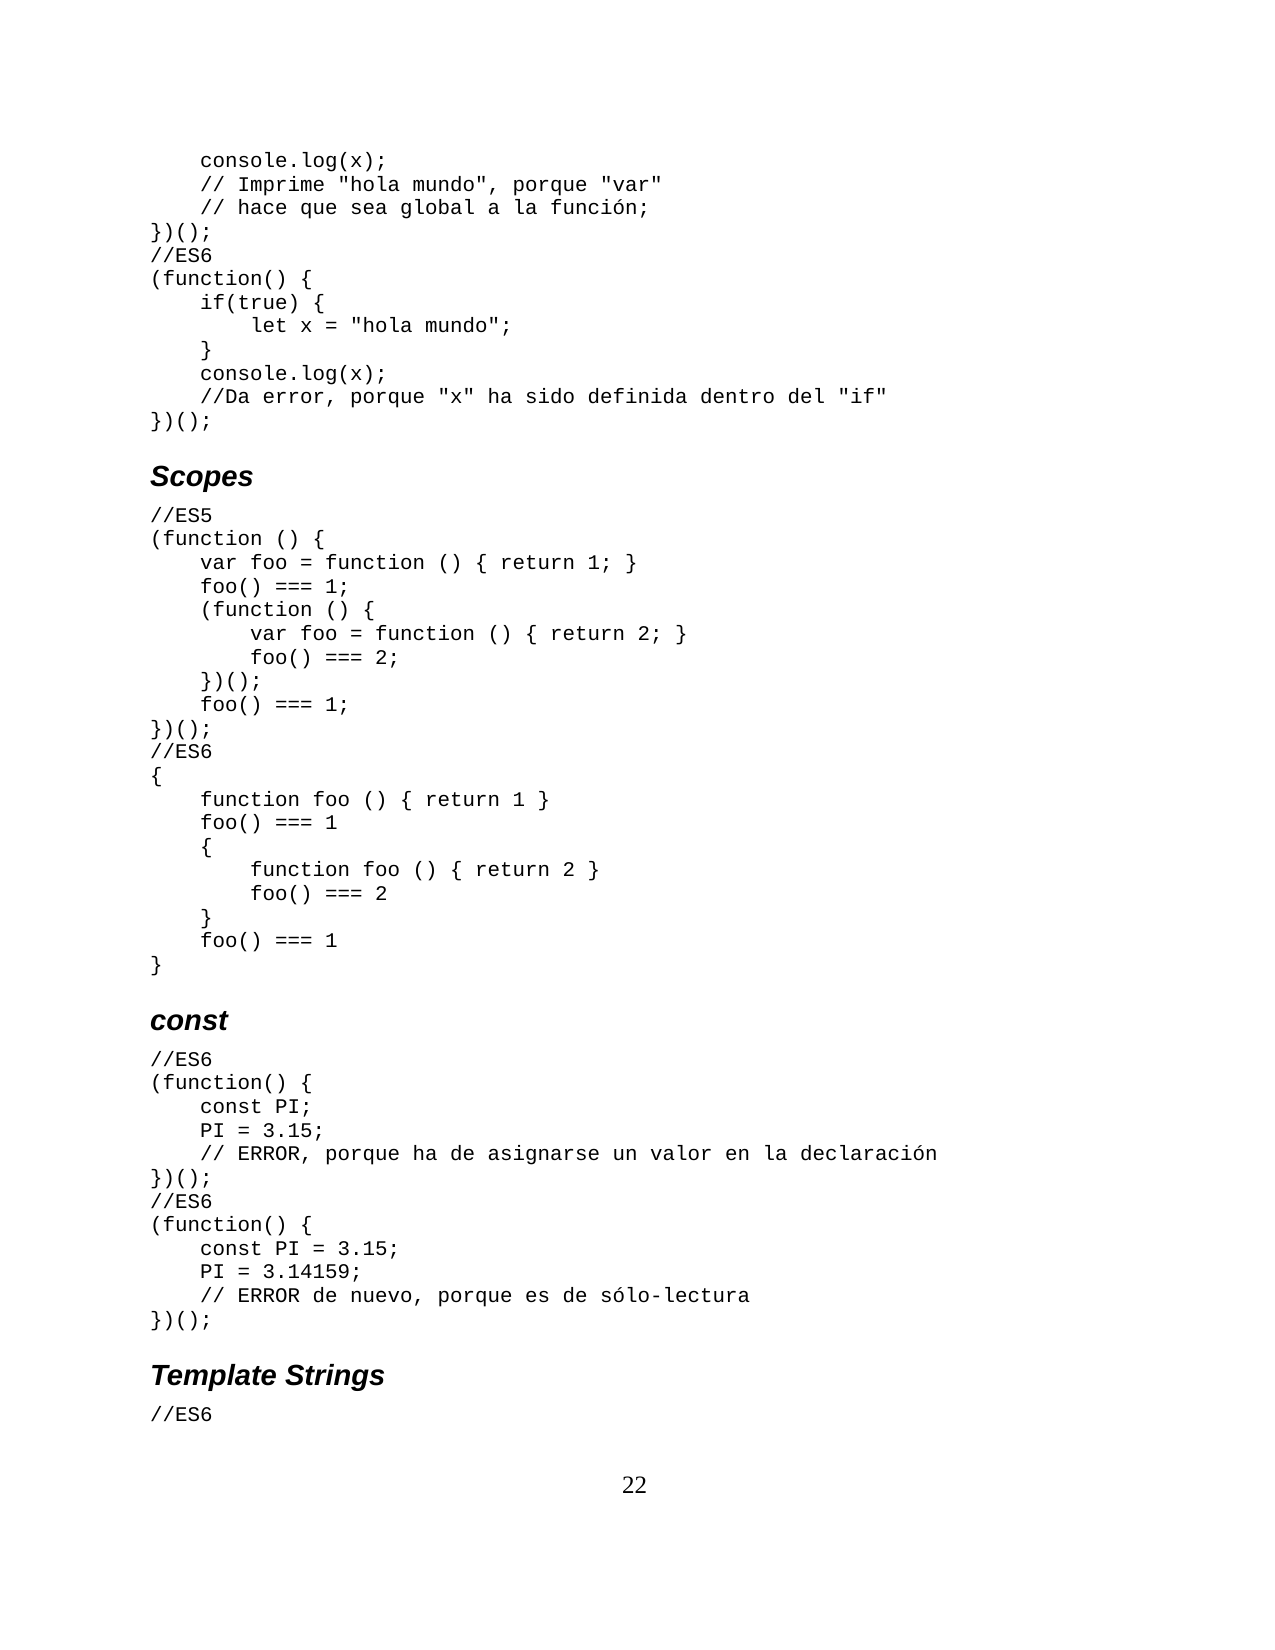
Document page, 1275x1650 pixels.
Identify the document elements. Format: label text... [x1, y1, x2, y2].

text if(true) { [150, 292, 1125, 316]
subtitle Scopes [150, 459, 1125, 492]
subtitle Template Strings [150, 1357, 1125, 1391]
text })(); [150, 410, 1125, 434]
text foo() === 2; [150, 647, 1125, 670]
text //ES6 [150, 244, 1125, 268]
text } [150, 907, 1125, 930]
text function foo () { return 2 } [150, 859, 1125, 883]
text function foo () { return 1 } [150, 788, 1125, 812]
text })(); [150, 221, 1125, 244]
text foo() === 1 [150, 930, 1125, 954]
text // hace que sea global a la función; [150, 197, 1125, 221]
text console.log(x); [150, 150, 1125, 174]
text console.log(x); [150, 363, 1125, 386]
text (function () { [150, 528, 1125, 552]
text //ES6 [150, 1191, 1125, 1214]
text // ERROR, porque ha de asignarse un valor en la declaración [150, 1143, 1125, 1167]
text var foo = function () { return 1; } [150, 552, 1125, 576]
text })(); [150, 670, 1125, 694]
text } [150, 339, 1125, 363]
text (function() { [150, 268, 1125, 292]
text PI = 3.14159; [150, 1262, 1125, 1285]
text //ES6 [150, 741, 1125, 765]
text { [150, 765, 1125, 788]
text const PI; [150, 1096, 1125, 1120]
text })(); [150, 718, 1125, 741]
text let x = "hola mundo"; [150, 316, 1125, 339]
text var foo = function () { return 2; } [150, 623, 1125, 647]
text })(); [150, 1167, 1125, 1191]
text })(); [150, 1309, 1125, 1332]
text foo() === 1 [150, 812, 1125, 836]
text foo() === 1; [150, 694, 1125, 718]
text //ES6 [150, 1049, 1125, 1072]
text PI = 3.15; [150, 1120, 1125, 1143]
text (function() { [150, 1214, 1125, 1238]
text } [150, 954, 1125, 978]
text { [150, 836, 1125, 859]
text foo() === 1; [150, 576, 1125, 599]
text (function() { [150, 1072, 1125, 1096]
text //ES6 [150, 1403, 1125, 1427]
text // Imprime "hola mundo", porque "var" [150, 174, 1125, 197]
text foo() === 2 [150, 883, 1125, 907]
text //ES5 [150, 505, 1125, 528]
text //Da error, porque "x" ha sido definida dentro del "if" [150, 386, 1125, 410]
text // ERROR de nuevo, porque es de sólo-lectura [150, 1285, 1125, 1309]
text (function () { [150, 599, 1125, 623]
subtitle const [150, 1003, 1125, 1036]
text const PI = 3.15; [150, 1238, 1125, 1262]
